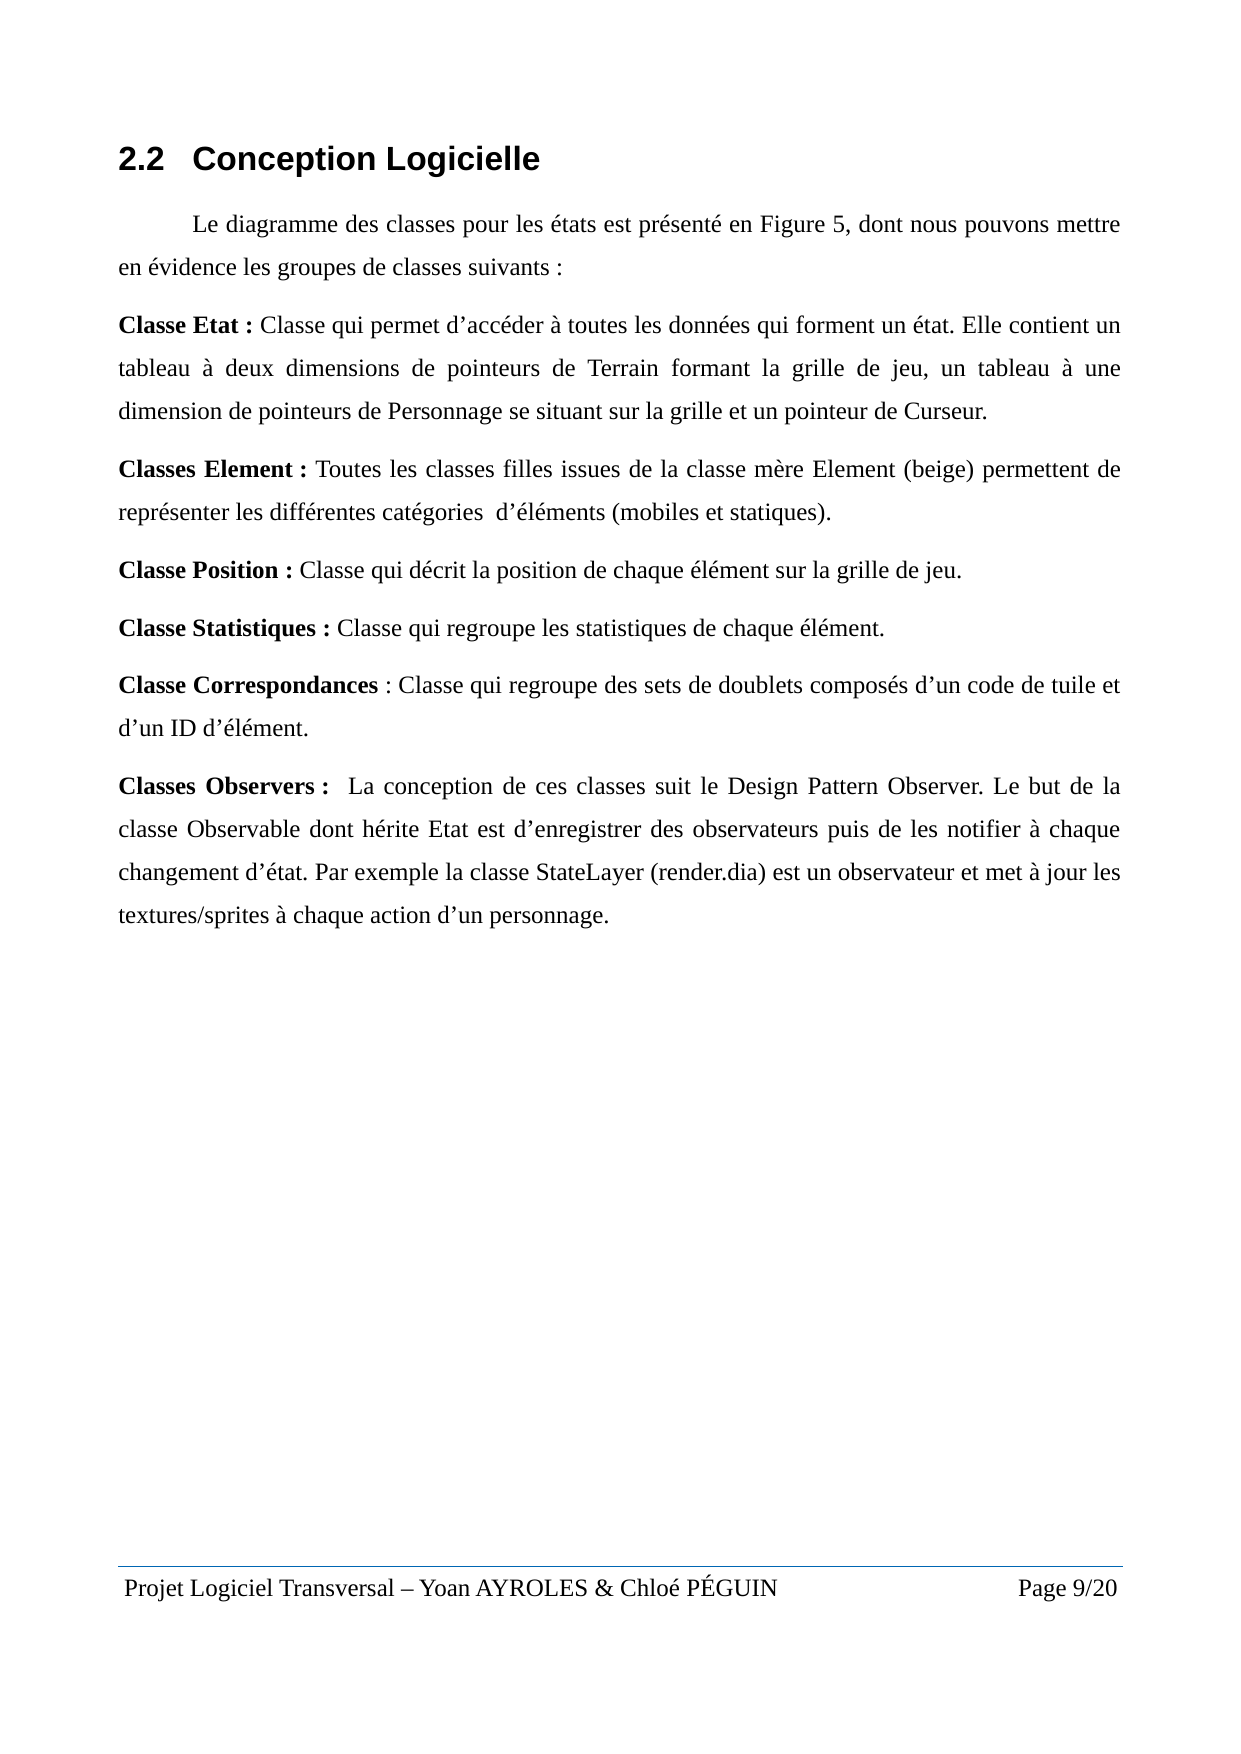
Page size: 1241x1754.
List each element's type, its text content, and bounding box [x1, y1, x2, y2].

text Classe Position : Classe qui décrit la position de chaque élément sur la grille de jeu. [118, 555, 1122, 584]
text Classes Observers : La conception de ces classes suit le Design Pattern Observer. Le but de la classe Observable dont hérite Etat est d’enregistrer des observateurs puis de les notifier à chaque changement d’état. Par exemple la classe StateLayer (render.dia) est un observateur et met à jour les textures/sprites à chaque action d’un personnage. [118, 771, 1122, 929]
text Classe Etat : Classe qui permet d’accéder à toutes les données qui forment un état. Elle contient un tableau à deux dimensions de pointeurs de Terrain formant la grille de jeu, un tableau à une dimension de pointeurs de Personnage se situant sur la grille et un pointeur de Curseur. [118, 310, 1122, 425]
text Classe Statistiques : Classe qui regroupe les statistiques de chaque élément. [118, 613, 1122, 641]
text Classe Correspondances : Classe qui regroupe des sets de doublets composés d’un code de tuile et d’un ID d’élément. [118, 670, 1122, 742]
subtitle Conception Logicielle [118, 139, 1122, 178]
text Classes Element : Toutes les classes filles issues de la classe mère Element (beige) permettent de représenter les différentes catégories d’éléments (mobiles et statiques). [118, 454, 1122, 526]
text Le diagramme des classes pour les états est présenté en Figure 5, dont nous pouvons mettre en évidence les groupes de classes suivants : [118, 209, 1122, 281]
